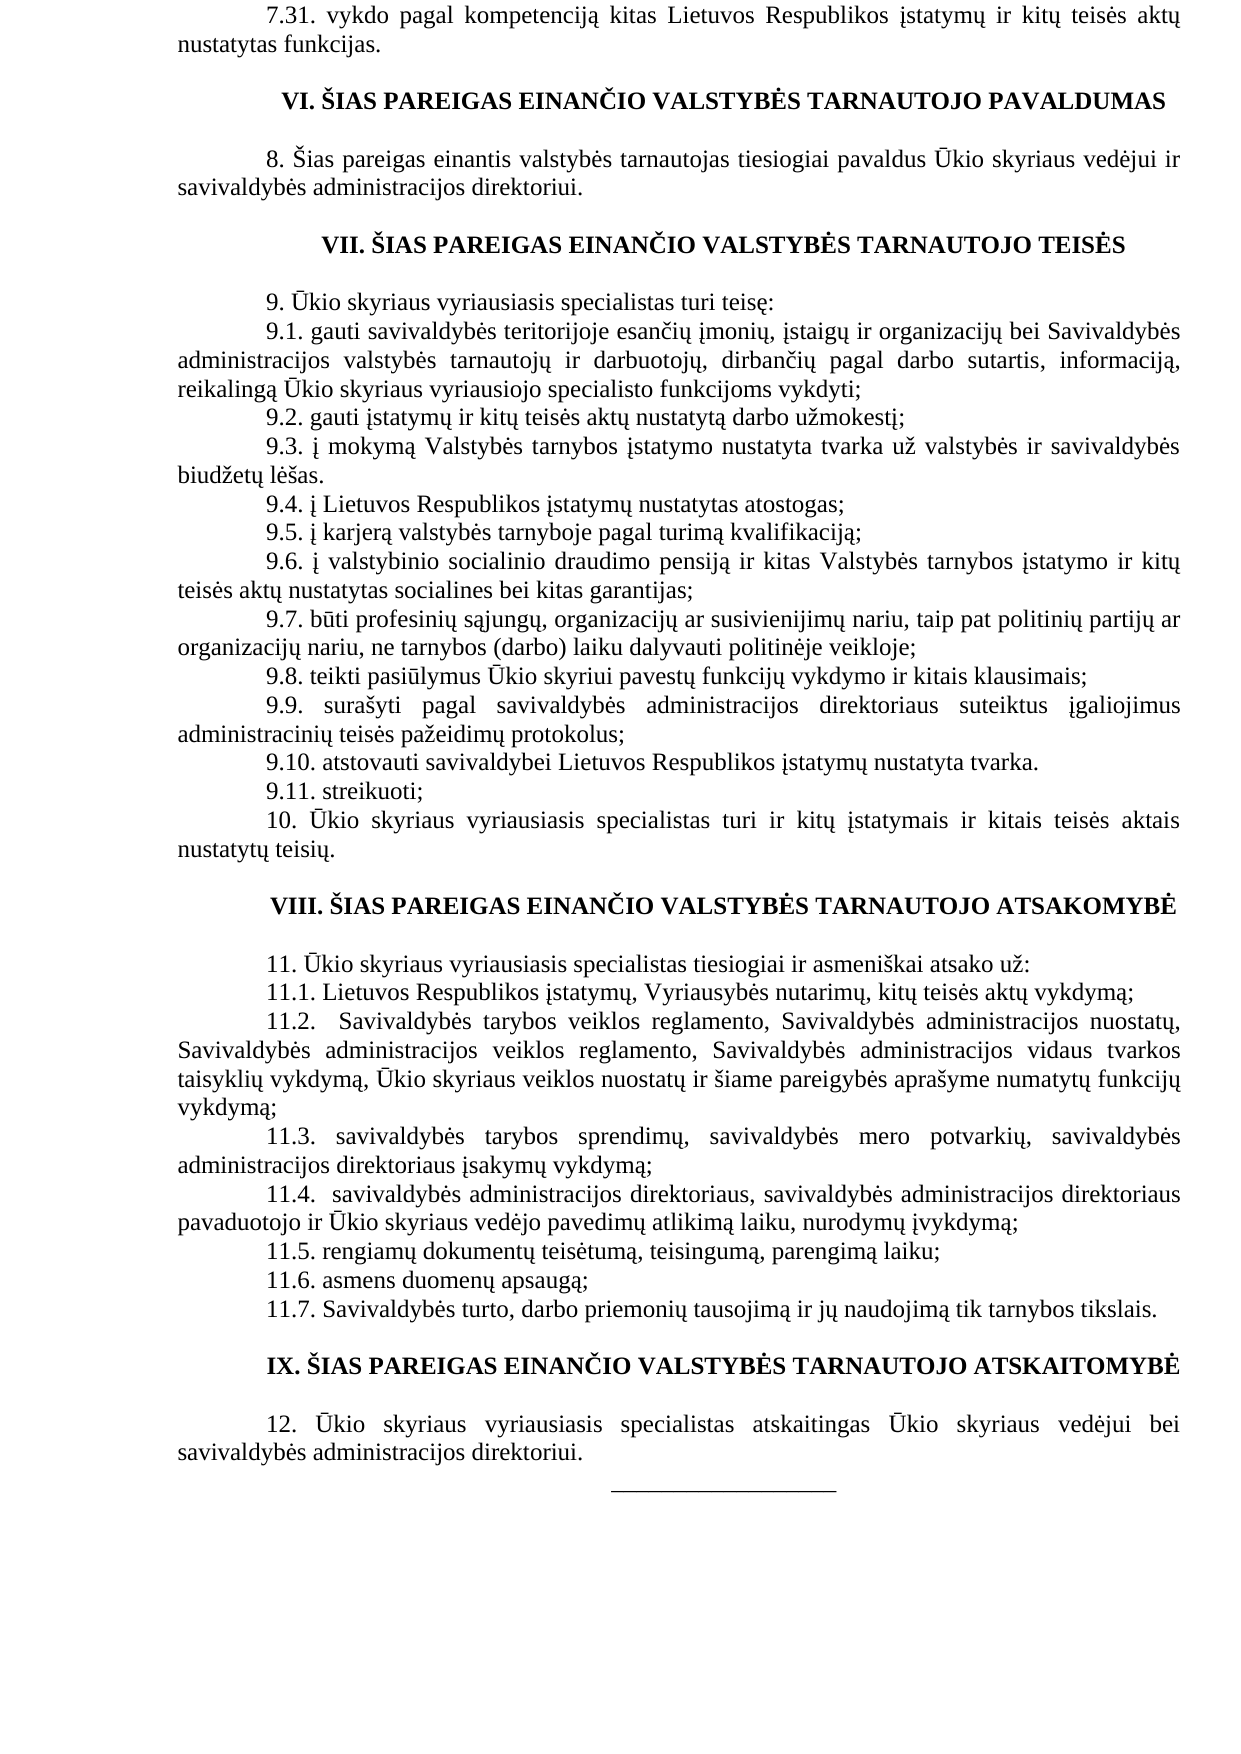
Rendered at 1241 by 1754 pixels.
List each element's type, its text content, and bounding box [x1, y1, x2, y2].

text 9.7. būti profesinių sąjungų, organizacijų ar susivienijimų nariu, taip pat politinių partijų ar organizacijų nariu, ne tarnybos (darbo) laiku dalyvauti politinėje veikloje; [177, 604, 1181, 661]
text 9.8. teikti pasiūlymus Ūkio skyriui pavestų funkcijų vykdymo ir kitais klausimais; [177, 661, 1181, 690]
text 9.1. gauti savivaldybės teritorijoje esančių įmonių, įstaigų ir organizacijų bei Savivaldybės administracijos valstybės tarnautojų ir darbuotojų, dirbančių pagal darbo sutartis, informaciją, reikalingą Ūkio skyriaus vyriausiojo specialisto funkcijoms vykdyti; [177, 316, 1181, 402]
text 11. Ūkio skyriaus vyriausiasis specialistas tiesiogiai ir asmeniškai atsako už: [177, 949, 1181, 977]
text 9.5. į karjerą valstybės tarnyboje pagal turimą kvalifikaciją; [177, 517, 1181, 546]
text 9.4. į Lietuvos Respublikos įstatymų nustatytas atostogas; [177, 489, 1181, 517]
text 10. Ūkio skyriaus vyriausiasis specialistas turi ir kitų įstatymais ir kitais teisės aktais nustatytų teisių. [177, 805, 1181, 862]
text 12. Ūkio skyriaus vyriausiasis specialistas atskaitingas Ūkio skyriaus vedėjui bei savivaldybės administracijos direktoriui. [177, 1409, 1181, 1466]
text 9.6. į valstybinio socialinio draudimo pensiją ir kitas Valstybės tarnybos įstatymo ir kitų teisės aktų nustatytas socialines bei kitas garantijas; [177, 546, 1181, 604]
text IX. ŠIAS PAREIGAS EINANČIO VALSTYBĖS TARNAUTOJO ATSKAITOMYBĖ [177, 1351, 1181, 1380]
text 7.31. vykdo pagal kompetenciją kitas Lietuvos Respublikos įstatymų ir kitų teisės aktų nustatytas funkcijas. [177, 0, 1181, 57]
text VIII. ŠIAS PAREIGAS EINANČIO VALSTYBĖS TARNAUTOJO ATSAKOMYBĖ [177, 891, 1181, 920]
text 11.4. savivaldybės administracijos direktoriaus, savivaldybės administracijos direktoriaus pavaduotojo ir Ūkio skyriaus vedėjo pavedimų atlikimą laiku, nurodymų įvykdymą; [177, 1179, 1181, 1236]
text 9.3. į mokymą Valstybės tarnybos įstatymo nustatyta tvarka už valstybės ir savivaldybės biudžetų lėšas. [177, 431, 1181, 489]
text __________________ [177, 1466, 1181, 1495]
text VI. ŠIAS PAREIGAS EINANČIO VALSTYBĖS TARNAUTOJO PAVALDUMAS [177, 86, 1181, 115]
text 9. Ūkio skyriaus vyriausiasis specialistas turi teisę: [177, 287, 1181, 316]
text VII. ŠIAS PAREIGAS EINANČIO VALSTYBĖS TARNAUTOJO TEISĖS [177, 230, 1181, 259]
text 11.2. Savivaldybės tarybos veiklos reglamento, Savivaldybės administracijos nuostatų, Savivaldybės administracijos veiklos reglamento, Savivaldybės administracijos vidaus tvarkos taisyklių vykdymą, Ūkio skyriaus veiklos nuostatų ir šiame pareigybės aprašyme numatytų funkcijų vykdymą; [177, 1006, 1181, 1121]
text 9.2. gauti įstatymų ir kitų teisės aktų nustatytą darbo užmokestį; [177, 402, 1181, 431]
text 11.1. Lietuvos Respublikos įstatymų, Vyriausybės nutarimų, kitų teisės aktų vykdymą; [177, 977, 1181, 1006]
text 9.9. surašyti pagal savivaldybės administracijos direktoriaus suteiktus įgaliojimus administracinių teisės pažeidimų protokolus; [177, 690, 1181, 747]
text 11.5. rengiamų dokumentų teisėtumą, teisingumą, parengimą laiku; [177, 1236, 1181, 1265]
text 9.10. atstovauti savivaldybei Lietuvos Respublikos įstatymų nustatyta tvarka. [177, 747, 1181, 776]
text 11.3. savivaldybės tarybos sprendimų, savivaldybės mero potvarkių, savivaldybės administracijos direktoriaus įsakymų vykdymą; [177, 1121, 1181, 1179]
text 9.11. streikuoti; [177, 776, 1181, 805]
text 11.7. Savivaldybės turto, darbo priemonių tausojimą ir jų naudojimą tik tarnybos tikslais. [177, 1294, 1181, 1322]
text 11.6. asmens duomenų apsaugą; [177, 1265, 1181, 1294]
text 8. Šias pareigas einantis valstybės tarnautojas tiesiogiai pavaldus Ūkio skyriaus vedėjui ir savivaldybės administracijos direktoriui. [177, 144, 1181, 201]
